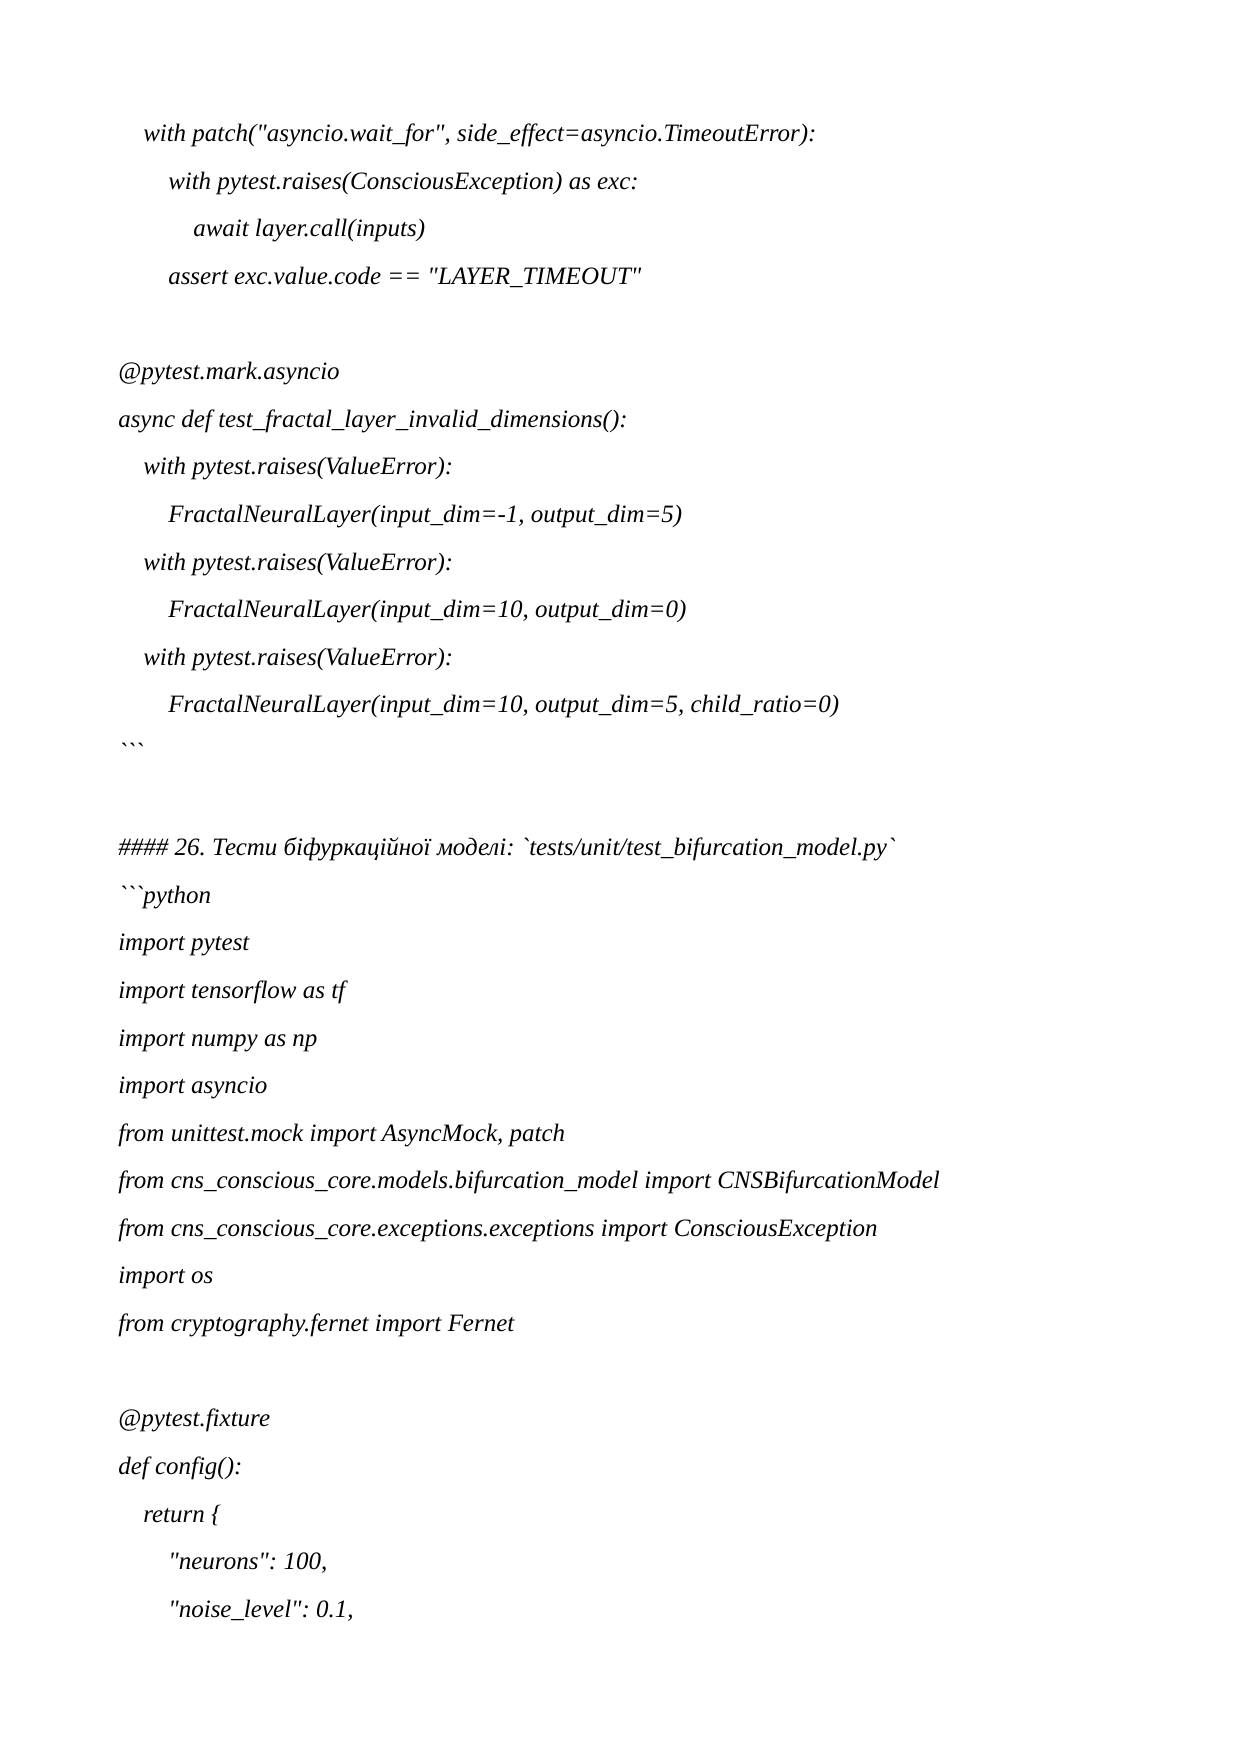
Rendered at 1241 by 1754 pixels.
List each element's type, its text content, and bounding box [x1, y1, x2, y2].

text import pytest [118, 927, 1122, 956]
text import numpy as np [118, 1023, 1122, 1051]
text "neurons": 100, [118, 1546, 1122, 1575]
text with patch("asyncio.wait_for", side_effect=asyncio.TimeoutError): [118, 118, 1122, 147]
text return { [118, 1499, 1122, 1527]
text from cns_conscious_core.models.bifurcation_model import CNSBifurcationModel [118, 1165, 1122, 1194]
text @pytest.fixture [118, 1403, 1122, 1432]
text await layer.call(inputs) [118, 213, 1122, 242]
text FractalNeuralLayer(input_dim=10, output_dim=0) [118, 594, 1122, 623]
text from cns_conscious_core.exceptions.exceptions import ConsciousException [118, 1213, 1122, 1242]
text FractalNeuralLayer(input_dim=-1, output_dim=5) [118, 499, 1122, 528]
text def config(): [118, 1451, 1122, 1480]
text import os [118, 1261, 1122, 1289]
text FractalNeuralLayer(input_dim=10, output_dim=5, child_ratio=0) [118, 689, 1122, 718]
text ```python [118, 880, 1122, 908]
text from cryptography.fernet import Fernet [118, 1308, 1122, 1337]
text assert exc.value.code == "LAYER_TIMEOUT" [118, 261, 1122, 290]
text with pytest.raises(ConsciousException) as exc: [118, 166, 1122, 194]
text with pytest.raises(ValueError): [118, 451, 1122, 480]
text @pytest.mark.asyncio [118, 356, 1122, 385]
text "noise_level": 0.1, [118, 1594, 1122, 1623]
text async def test_fractal_layer_invalid_dimensions(): [118, 404, 1122, 432]
text #### 26. Тести біфуркаційної моделі: `tests/unit/test_bifurcation_model.py` [118, 832, 1122, 861]
text with pytest.raises(ValueError): [118, 547, 1122, 575]
text import asyncio [118, 1070, 1122, 1099]
text import tensorflow as tf [118, 975, 1122, 1004]
text ``` [118, 737, 1122, 766]
text from unittest.mock import AsyncMock, patch [118, 1118, 1122, 1147]
text with pytest.raises(ValueError): [118, 642, 1122, 671]
